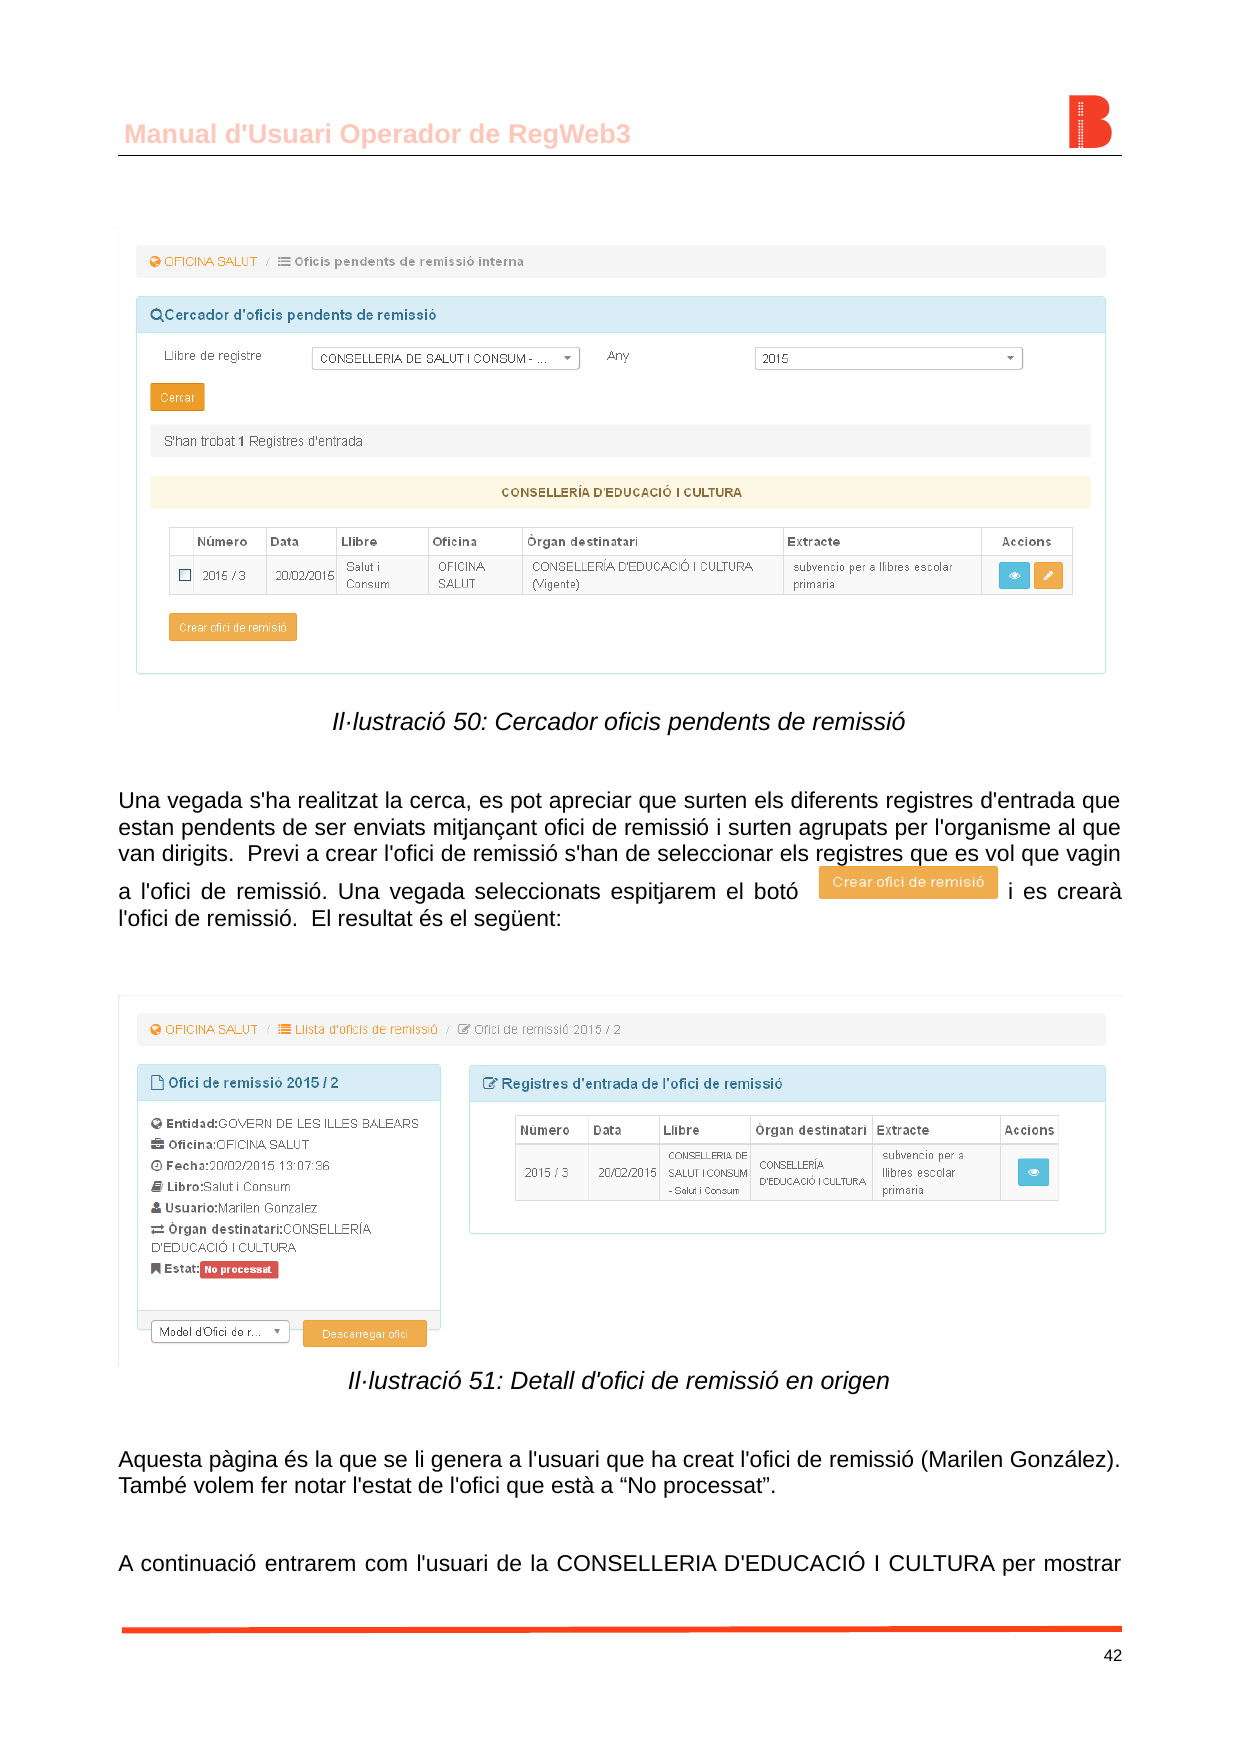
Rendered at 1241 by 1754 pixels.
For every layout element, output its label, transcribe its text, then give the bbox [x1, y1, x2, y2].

picture [118, 995, 1123, 1366]
picture [118, 228, 1123, 708]
text Aquesta pàgina és la que se li genera a l'usuari que ha creat l'ofici de remissió (Marilen González). També volem fer notar l'estat de l'ofici que està a “No processat”. [118, 1446, 1122, 1499]
text Il·lustració 50: Cercador oficis pendents de remissió [118, 708, 1122, 736]
text Il·lustració 51: Detall d'ofici de remissió en origen [118, 1366, 1122, 1394]
text Una vegada s'ha realitzat la cerca, es pot apreciar que surten els diferents registres d'entrada que estan pendents de ser enviats mitjançant ofici de remissió i surten agrupats per l'organisme al que van dirigits. Previ a crear l'ofici de remissió s'han de seleccionar els registres que es vol que vagin a l'ofici de remissió. Una vegada seleccionats espitjarem el botó i es crearà l'ofici de remissió. El resultat és el següent: [118, 787, 1122, 931]
picture [818, 866, 999, 900]
picture [1063, 94, 1117, 150]
text A continuació entrarem com l'usuari de la CONSELLERIA D'EDUCACIÓ I CULTURA per mostrar [118, 1550, 1122, 1576]
